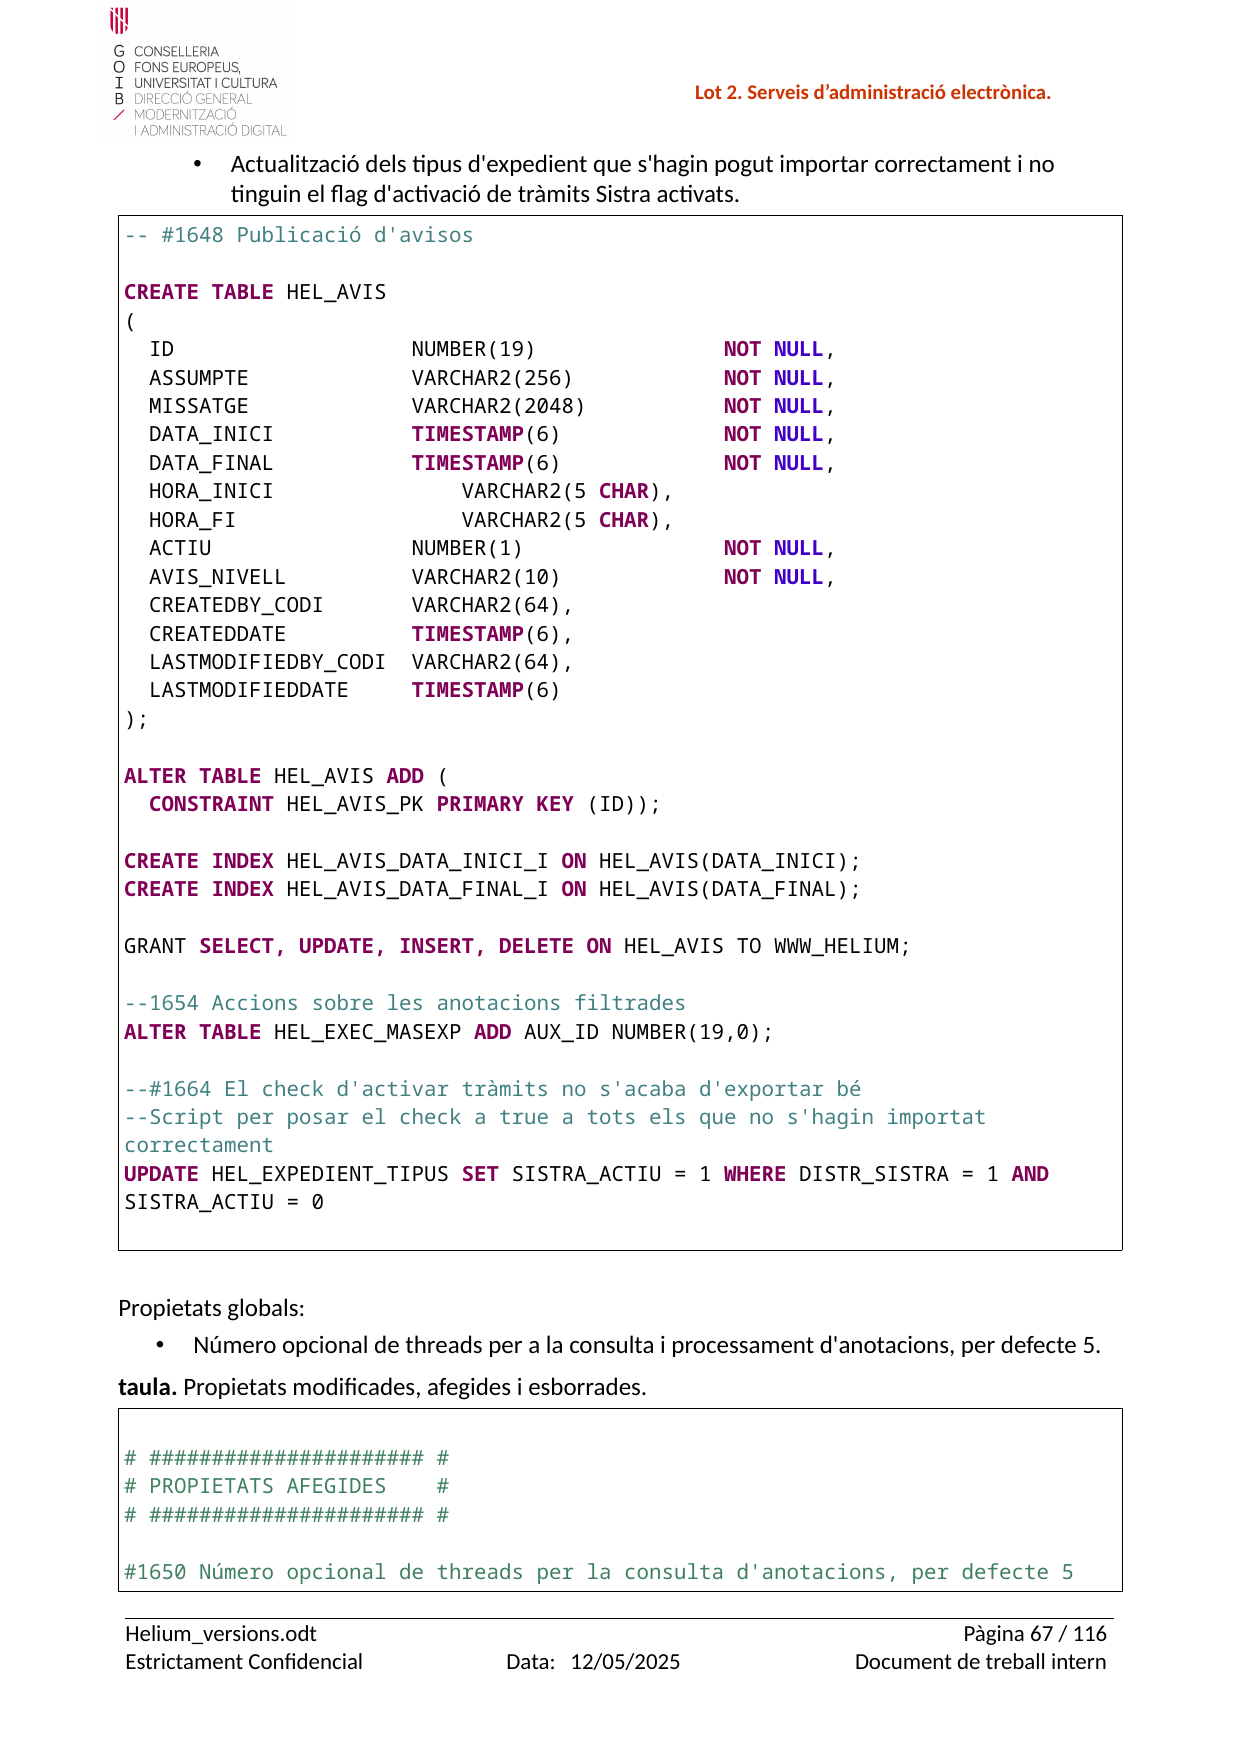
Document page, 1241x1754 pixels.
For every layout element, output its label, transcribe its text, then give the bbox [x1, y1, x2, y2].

table_header # ###################### # # PROPIETATS AFEGIDES # # ###################### # #1650 Número opcional de threads per la consulta d'anotacions, per defecte 5 [119, 1409, 1122, 1591]
table_header -- #1648 Publicació d'avisos CREATE TABLE HEL_AVIS ( ID NUMBER(19) NOT NULL, ASSUMPTE VARCHAR2(256) NOT NULL, MISSATGE VARCHAR2(2048) NOT NULL, DATA_INICI TIMESTAMP(6) NOT NULL, DATA_FINAL TIMESTAMP(6) NOT NULL, HORA_INICI VARCHAR2(5 CHAR), HORA_FI VARCHAR2(5 CHAR), ACTIU NUMBER(1) NOT NULL, AVIS_NIVELL VARCHAR2(10) NOT NULL, CREATEDBY_CODI VARCHAR2(64), CREATEDDATE TIMESTAMP(6), LASTMODIFIEDBY_CODI VARCHAR2(64), LASTMODIFIEDDATE TIMESTAMP(6) ); ALTER TABLE HEL_AVIS ADD ( CONSTRAINT HEL_AVIS_PK PRIMARY KEY (ID)); CREATE INDEX HEL_AVIS_DATA_INICI_I ON HEL_AVIS(DATA_INICI); CREATE INDEX HEL_AVIS_DATA_FINAL_I ON HEL_AVIS(DATA_FINAL); GRANT SELECT, UPDATE, INSERT, DELETE ON HEL_AVIS TO WWW_HELIUM; --1654 Accions sobre les anotacions filtrades ALTER TABLE HEL_EXEC_MASEXP ADD AUX_ID NUMBER(19,0); --#1664 El check d'activar tràmits no s'acaba d'exportar bé --Script per posar el check a true a tots els que no s'hagin importat correctament UPDATE HEL_EXPEDIENT_TIPUS SET SISTRA_ACTIU = 1 WHERE DISTR_SISTRA = 1 AND SISTRA_ACTIU = 0 [119, 216, 1122, 1250]
text taula. Propietats modificades, afegides i esborrades. [118, 1371, 1122, 1402]
list Actualització dels tipus d'expedient que s'hagin pogut importar correctament i no tinguin el flag d'activació de tràmits Sistra activats. [193, 148, 1122, 209]
list Número opcional de threads per a la consulta i processament d'anotacions, per defecte 5. [156, 1329, 1122, 1359]
picture [100, 0, 297, 144]
text Propietats globals: [118, 1292, 1122, 1323]
